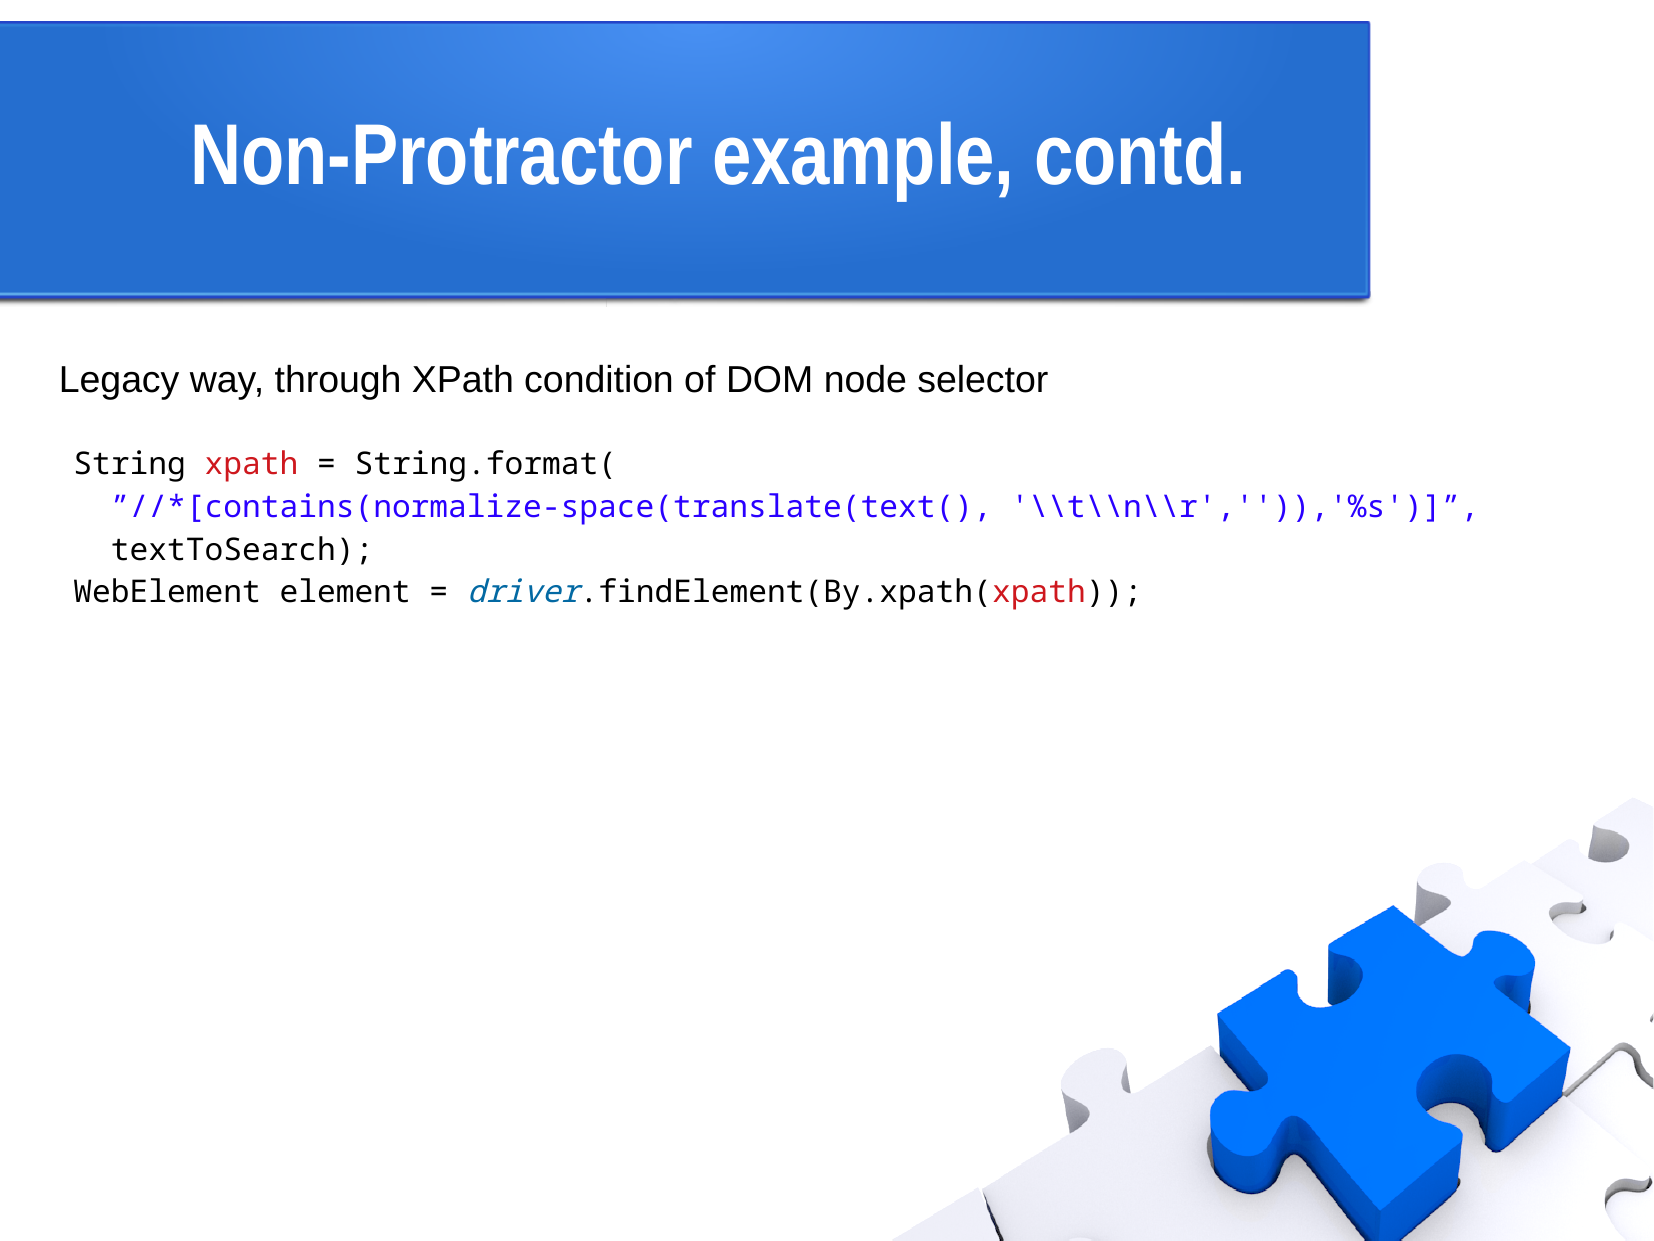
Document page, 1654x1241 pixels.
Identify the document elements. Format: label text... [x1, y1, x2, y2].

text_box String xpath = String.format( ”//*[contains(normalize-space(translate(text(), '\\t\\n\\r','')),'%s')]”, textToSearch); WebElement element = driver.findElement(By.xpath(xpath)); [58, 433, 1578, 640]
picture [872, 655, 1654, 1241]
title Non-Protractor example, contd. [82, 49, 1356, 257]
picture [0, 21, 1375, 307]
text_box Legacy way, through XPath condition of DOM node selector [44, 350, 1138, 423]
